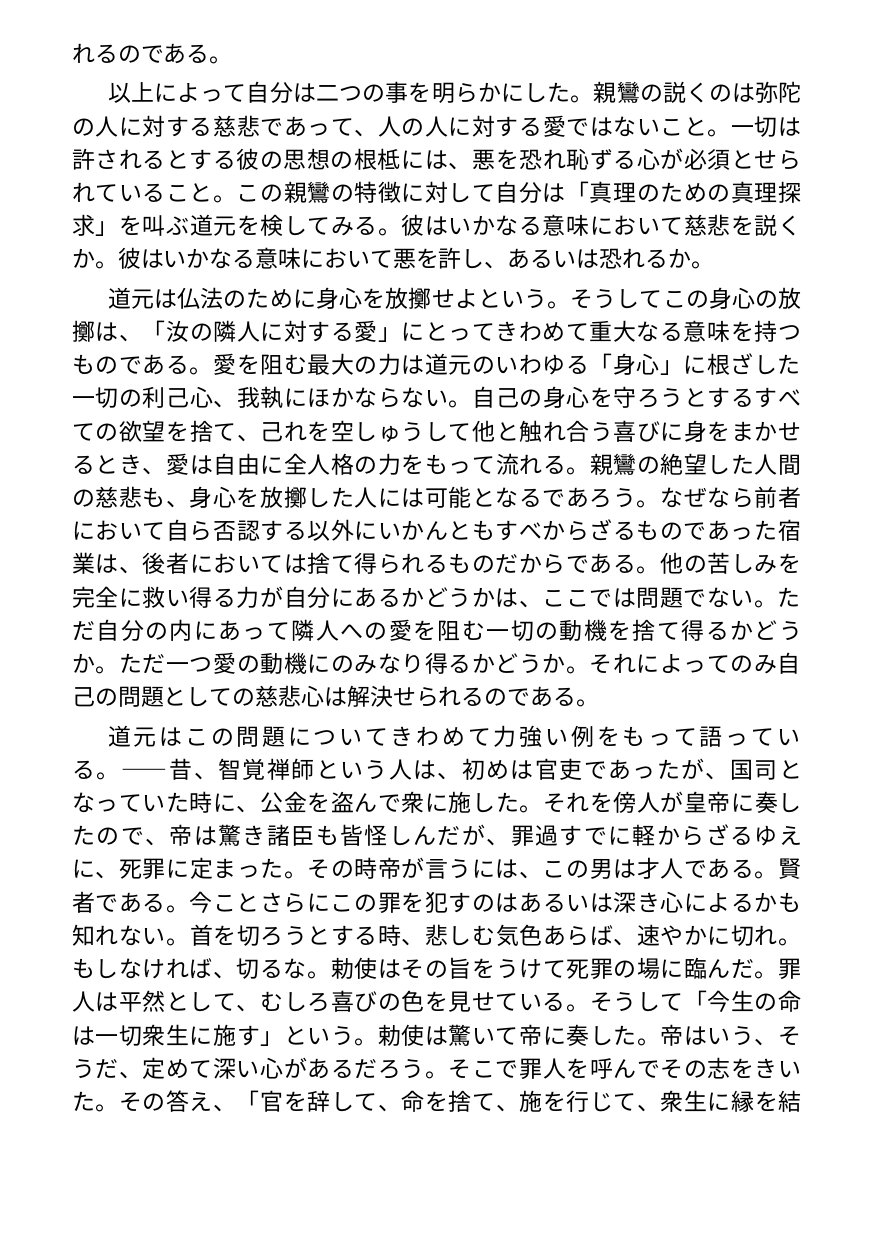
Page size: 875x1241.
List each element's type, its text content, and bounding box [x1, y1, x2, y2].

text れるのである。 [72, 36, 802, 69]
text 以上によって自分は二つの事を明らかにした。親鸞の説くのは弥陀の人に対する慈悲であって、人の人に対する愛ではないこと。一切は許されるとする彼の思想の根柢には、悪を恐れ恥ずる心が必須とせられていること。この親鸞の特徴に対して自分は「真理のための真理探求」を叫ぶ道元を検してみる。彼はいかなる意味において慈悲を説くか。彼はいかなる意味において悪を許し、あるいは恐れるか。 [72, 75, 802, 274]
text 道元は仏法のために身心を放擲せよという。そうしてこの身心の放擲は、「汝の隣人に対する愛」にとってきわめて重大なる意味を持つものである。愛を阻む最大の力は道元のいわゆる「身心」に根ざした一切の利己心、我執にほかならない。自己の身心を守ろうとするすべての欲望を捨て、己れを空しゅうして他と触れ合う喜びに身をまかせるとき、愛は自由に全人格の力をもって流れる。親鸞の絶望した人間の慈悲も、身心を放擲した人には可能となるであろう。なぜなら前者において自ら否認する以外にいかんともすべからざるものであった宿業は、後者においては捨て得られるものだからである。他の苦しみを完全に救い得る力が自分にあるかどうかは、ここでは問題でない。ただ自分の内にあって隣人への愛を阻む一切の動機を捨て得るかどうか。ただ一つ愛の動機にのみなり得るかどうか。それによってのみ自己の問題としての慈悲心は解決せられるのである。 [72, 281, 802, 712]
text 道元はこの問題についてきわめて力強い例をもって語っている。――昔、智覚禅師という人は、初めは官吏であったが、国司となっていた時に、公金を盗んで衆に施した。それを傍人が皇帝に奏したので、帝は驚き諸臣も皆怪しんだが、罪過すでに軽からざるゆえに、死罪に定まった。その時帝が言うには、この男は才人である。賢者である。今ことさらにこの罪を犯すのはあるいは深き心によるかも知れない。首を切ろうとする時、悲しむ気色あらば、速やかに切れ。もしなければ、切るな。勅使はその旨をうけて死罪の場に臨んだ。罪人は平然として、むしろ喜びの色を見せている。そうして「今生の命は一切衆生に施す」という。勅使は驚いて帝に奏した。帝はいう、そうだ、定めて深い心があるだろう。そこで罪人を呼んでその志をきいた。その答え、「官を辞して、命を捨て、施を行じて、衆生に縁を結 [72, 718, 802, 1117]
